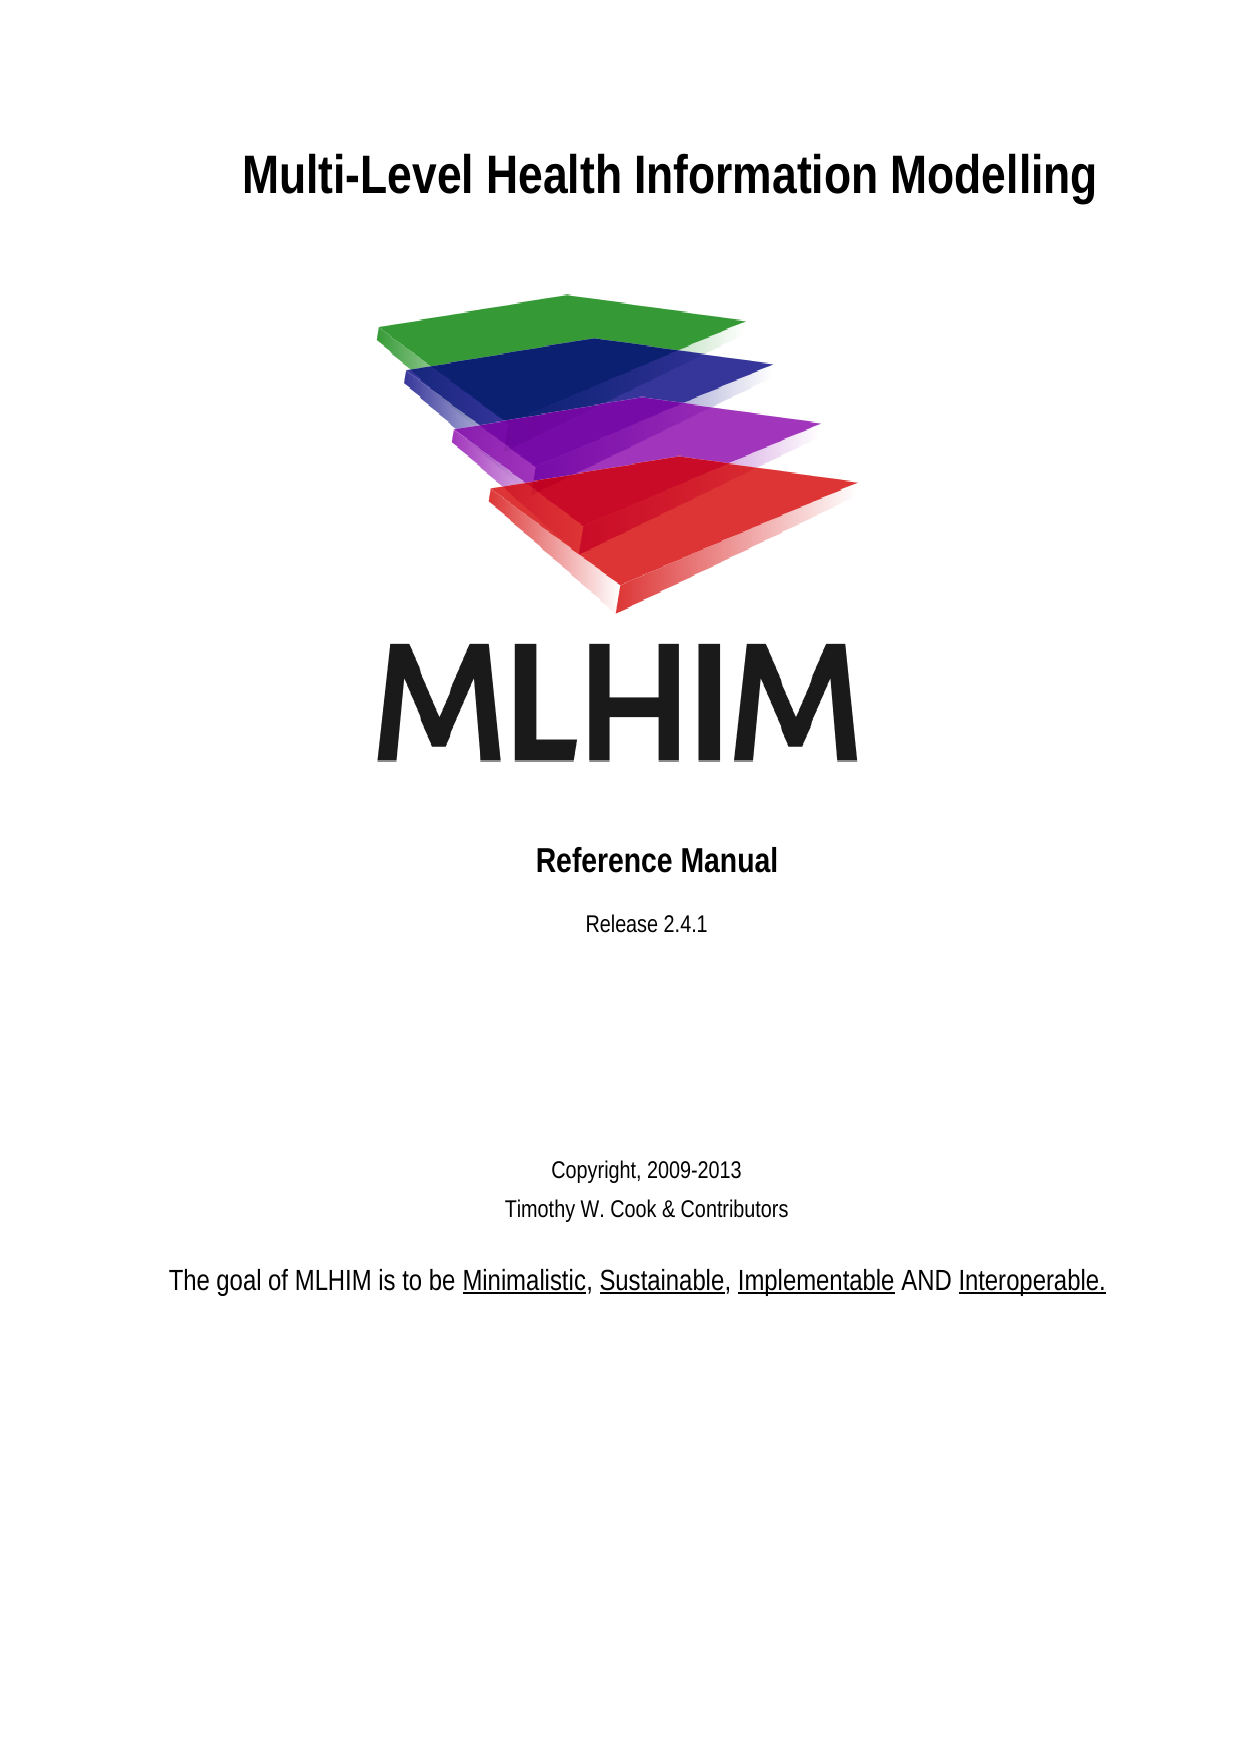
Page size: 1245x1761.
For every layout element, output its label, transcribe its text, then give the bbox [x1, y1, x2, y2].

text Copyright, 2009-2013 [118, 1155, 1127, 1183]
text Release 2.4.1 [118, 910, 1127, 938]
title Reference Manual [118, 840, 1127, 880]
text Timothy W. Cook & Contributors [118, 1195, 1127, 1223]
title Multi-Level Health Information Modelling [118, 143, 1127, 205]
text The goal of MLHIM is to be Minimalistic, Sustainable, Implementable AND Interoperable. [118, 1263, 1127, 1296]
